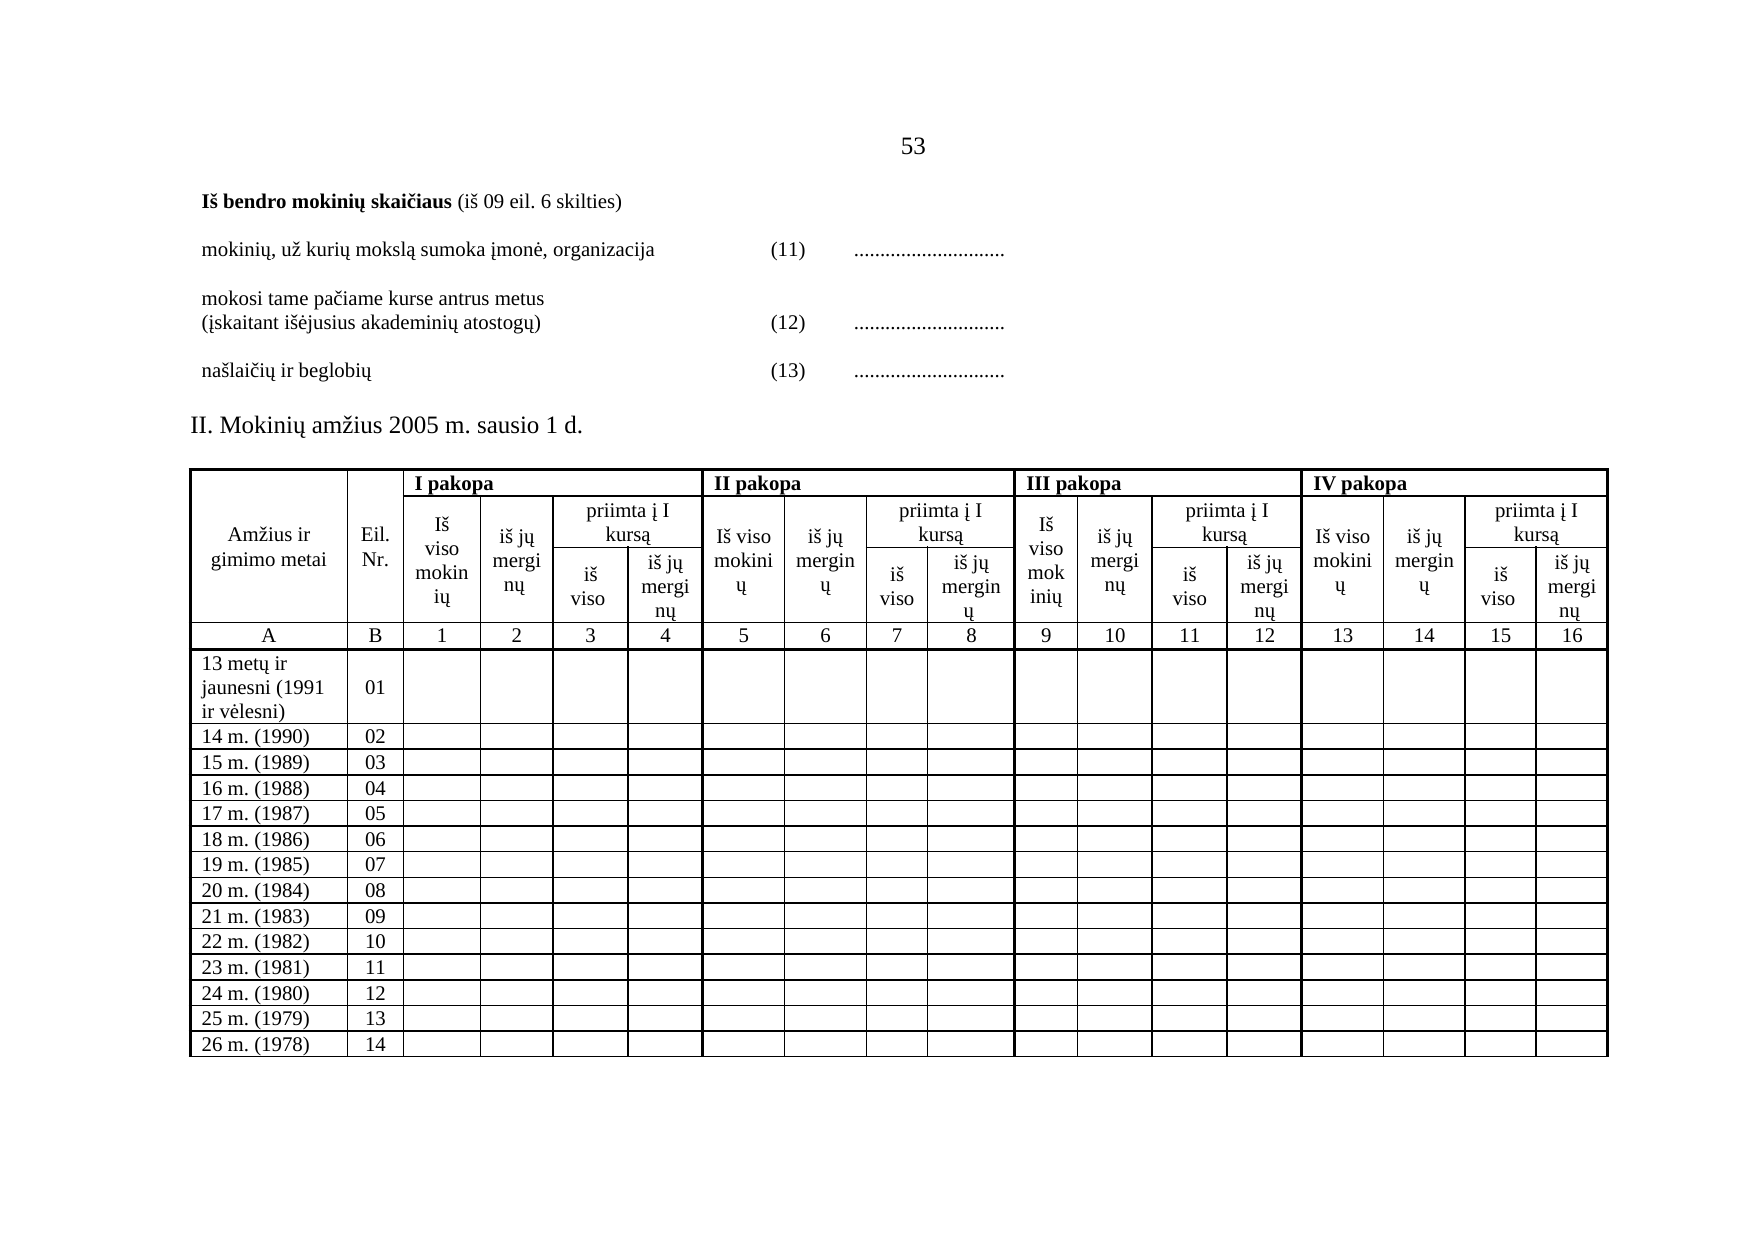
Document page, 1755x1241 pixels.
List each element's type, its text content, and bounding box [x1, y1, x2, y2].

table_cell [760, 334, 843, 358]
table_cell [1016, 651, 1077, 723]
table_cell [1303, 801, 1383, 825]
table_cell [1016, 827, 1077, 851]
table_cell iš viso [1466, 548, 1535, 622]
table_cell [1078, 724, 1151, 748]
table_cell [1228, 724, 1300, 748]
table_cell [1153, 981, 1226, 1004]
table_cell 24 m. (1980) [192, 981, 347, 1004]
table_cell [1466, 904, 1535, 928]
table_cell [785, 724, 866, 748]
table_cell 9 [1016, 623, 1077, 647]
table_cell 20 m. (1984) [192, 878, 347, 902]
table_cell iš viso [867, 548, 927, 622]
table_cell [1228, 827, 1300, 851]
table_cell (11) [760, 238, 843, 261]
table_cell [1303, 955, 1383, 979]
table_cell [867, 904, 927, 928]
table_cell iš jų merginų [1228, 548, 1300, 622]
table_cell [1384, 929, 1464, 953]
table_cell [404, 1006, 480, 1030]
table_cell [1153, 955, 1226, 979]
table_cell [1466, 801, 1535, 825]
table_cell [554, 904, 627, 928]
table_cell [704, 904, 784, 928]
table_cell [1153, 724, 1226, 748]
table_cell B [348, 623, 403, 647]
table_cell [785, 827, 866, 851]
table_cell [1078, 651, 1151, 723]
table_cell [1303, 904, 1383, 928]
table_cell 16 m. (1988) [192, 776, 347, 799]
table_cell [554, 827, 627, 851]
table_cell [1078, 801, 1151, 825]
table_cell priimta į I kursą [554, 497, 701, 546]
table_cell 04 [348, 776, 403, 799]
table_cell [867, 1032, 927, 1056]
table_cell mokosi tame pačiame kurse antrus metus [190, 286, 759, 309]
table_cell 14 [1384, 623, 1464, 647]
table_cell [867, 827, 927, 851]
table_cell [1016, 750, 1077, 774]
table_cell [1384, 1032, 1464, 1056]
table_cell [928, 827, 1013, 851]
table_cell [867, 929, 927, 953]
table_cell [928, 776, 1013, 799]
table_cell [404, 827, 480, 851]
table_cell [404, 929, 480, 953]
table_cell [928, 1032, 1013, 1056]
table_cell [1303, 981, 1383, 1004]
table_cell [785, 929, 866, 953]
table_cell [1303, 651, 1383, 723]
table_cell [1384, 955, 1464, 979]
table_cell [1384, 1006, 1464, 1030]
table_cell [629, 827, 701, 851]
table_cell [481, 981, 552, 1004]
table_cell [629, 750, 701, 774]
table_cell 7 [867, 623, 927, 647]
table_cell [1078, 955, 1151, 979]
table_cell [1550, 213, 1608, 237]
table_cell [785, 750, 866, 774]
table_cell 13 metų ir jaunesni (1991 ir vėlesni) [192, 651, 347, 723]
table_cell [1384, 981, 1464, 1004]
table_cell ............................. [843, 238, 1550, 261]
table_cell [554, 750, 627, 774]
table_cell 22 m. (1982) [192, 929, 347, 953]
table_cell [785, 904, 866, 928]
table_cell [1228, 750, 1300, 774]
table_cell [1153, 904, 1226, 928]
table_cell [704, 1032, 784, 1056]
table_cell 14 [348, 1032, 403, 1056]
table_header Eil. Nr. [348, 471, 403, 622]
table_cell [1303, 776, 1383, 799]
table_cell [404, 776, 480, 799]
table_cell [1228, 904, 1300, 928]
table_cell [404, 801, 480, 825]
table_cell [404, 955, 480, 979]
table_cell [843, 261, 1550, 286]
table_cell [1537, 981, 1606, 1004]
table_cell 4 [629, 623, 701, 647]
table_cell [1384, 724, 1464, 748]
table_cell [1153, 852, 1226, 876]
table_cell [704, 878, 784, 902]
table_cell [785, 878, 866, 902]
table_cell iš viso [554, 548, 627, 622]
table_cell [843, 213, 1550, 237]
table_cell [1466, 724, 1535, 748]
table_cell [1153, 776, 1226, 799]
table_cell [629, 955, 701, 979]
table_cell [554, 878, 627, 902]
table_cell [1228, 1006, 1300, 1030]
table_cell [481, 651, 552, 723]
table_header Iš bendro mokinių skaičiaus (iš 09 eil. 6 skilties) [190, 189, 759, 213]
table_cell [704, 955, 784, 979]
table_cell [629, 651, 701, 723]
table_header Amžius ir gimimo metai [192, 471, 347, 622]
table_header II pakopa [704, 471, 1013, 495]
table_cell 19 m. (1985) [192, 852, 347, 876]
table_cell [1537, 1006, 1606, 1030]
table_cell [190, 334, 759, 358]
table_cell 6 [785, 623, 866, 647]
table_cell [629, 981, 701, 1004]
table_cell [1384, 651, 1464, 723]
table_cell [1537, 750, 1606, 774]
table_cell [760, 261, 843, 286]
table_cell [1537, 651, 1606, 723]
table_cell [1078, 776, 1151, 799]
table_cell [1078, 878, 1151, 902]
table_cell [1550, 286, 1608, 309]
table_cell [629, 904, 701, 928]
table_cell [1016, 776, 1077, 799]
table_cell [1016, 1032, 1077, 1056]
table_cell [785, 852, 866, 876]
table_cell [1153, 1032, 1226, 1056]
text II. Mokinių amžius 2005 m. sausio 1 d. [190, 411, 1636, 439]
table_cell [1466, 852, 1535, 876]
table_cell [928, 904, 1013, 928]
table_cell [404, 852, 480, 876]
table_cell iš jų merginų [481, 497, 552, 622]
table_cell [554, 1006, 627, 1030]
table_cell [1303, 929, 1383, 953]
table_cell [554, 724, 627, 748]
table_cell [481, 827, 552, 851]
table_cell A [192, 623, 347, 647]
table_cell [481, 776, 552, 799]
table_cell mokinių, už kurių mokslą sumoka įmonė, organizacija [190, 238, 759, 261]
table_cell [1466, 1006, 1535, 1030]
table_cell (13) [760, 358, 843, 382]
table_cell [1153, 827, 1226, 851]
table_cell [1550, 334, 1608, 358]
table_cell [1384, 827, 1464, 851]
table_cell [704, 801, 784, 825]
table_cell [629, 776, 701, 799]
table_cell [867, 750, 927, 774]
table_cell 8 [928, 623, 1013, 647]
table_cell [1078, 929, 1151, 953]
table_cell [928, 750, 1013, 774]
table_cell [1078, 981, 1151, 1004]
table_cell [928, 852, 1013, 876]
table_cell [1153, 651, 1226, 723]
table_cell [704, 651, 784, 723]
table_cell [1537, 827, 1606, 851]
table_cell [1153, 801, 1226, 825]
table_cell [1153, 750, 1226, 774]
table_cell 03 [348, 750, 403, 774]
table_cell iš jų merginų [928, 548, 1013, 622]
table_cell [1016, 724, 1077, 748]
table_cell 5 [704, 623, 784, 647]
table_cell [404, 651, 480, 723]
table_cell [629, 1032, 701, 1056]
table_cell [867, 724, 927, 748]
table_cell [1537, 955, 1606, 979]
table_cell 23 m. (1981) [192, 955, 347, 979]
table_cell [1550, 261, 1608, 286]
table_cell iš viso [1153, 548, 1226, 622]
table_cell [867, 955, 927, 979]
table_cell [1228, 801, 1300, 825]
table_cell [1550, 238, 1608, 261]
table_cell ............................. [843, 358, 1550, 382]
table_cell [1466, 776, 1535, 799]
table_cell [1153, 878, 1226, 902]
table_cell 26 m. (1978) [192, 1032, 347, 1056]
table_cell Iš viso mokinių [404, 497, 480, 622]
table_cell [481, 1032, 552, 1056]
table_cell [554, 981, 627, 1004]
table_cell [1228, 955, 1300, 979]
table_cell 01 [348, 651, 403, 723]
table_cell [1303, 750, 1383, 774]
table_cell [1537, 801, 1606, 825]
table_cell [629, 852, 701, 876]
table_cell [785, 651, 866, 723]
table_cell 02 [348, 724, 403, 748]
table_cell [1303, 878, 1383, 902]
table_cell [1016, 981, 1077, 1004]
table_cell 1 [404, 623, 480, 647]
table_cell [481, 724, 552, 748]
table_cell [843, 286, 1550, 309]
table_cell [785, 981, 866, 1004]
table_cell 10 [1078, 623, 1151, 647]
table_cell [481, 1006, 552, 1030]
table_cell [785, 801, 866, 825]
table_cell [785, 1006, 866, 1030]
table_cell 16 [1537, 623, 1606, 647]
table_cell [867, 878, 927, 902]
table_cell [1016, 1006, 1077, 1030]
table_cell [928, 929, 1013, 953]
table_cell [481, 878, 552, 902]
table_cell [190, 261, 759, 286]
table_cell [1153, 1006, 1226, 1030]
table_cell [867, 981, 927, 1004]
table_cell [867, 1006, 927, 1030]
table_cell [1537, 776, 1606, 799]
table_cell [785, 776, 866, 799]
table_cell [704, 776, 784, 799]
table_cell priimta į I kursą [867, 497, 1013, 546]
table_cell [867, 852, 927, 876]
table_cell 15 m. (1989) [192, 750, 347, 774]
table_cell 3 [554, 623, 627, 647]
table_cell iš jų merginų [1384, 497, 1464, 622]
table_cell [404, 878, 480, 902]
table_cell [760, 213, 843, 237]
table_header [1550, 189, 1608, 213]
table_cell 07 [348, 852, 403, 876]
table_cell [867, 651, 927, 723]
table_cell [404, 750, 480, 774]
table_cell [1303, 852, 1383, 876]
table_cell [1228, 929, 1300, 953]
table_cell 21 m. (1983) [192, 904, 347, 928]
table_cell [1466, 878, 1535, 902]
table_cell 13 [1303, 623, 1383, 647]
table_cell [190, 213, 759, 237]
table_cell [481, 904, 552, 928]
table_cell [1537, 878, 1606, 902]
table_cell [554, 852, 627, 876]
table_cell 11 [348, 955, 403, 979]
table_header IV pakopa [1303, 471, 1606, 495]
table_cell [1550, 358, 1608, 382]
table_cell [1228, 852, 1300, 876]
table_cell [704, 929, 784, 953]
table_cell [1466, 929, 1535, 953]
table_cell 25 m. (1979) [192, 1006, 347, 1030]
table_cell [1303, 1032, 1383, 1056]
table_cell [1537, 929, 1606, 953]
table_cell [1384, 904, 1464, 928]
table_cell [928, 981, 1013, 1004]
table_cell [404, 724, 480, 748]
table_cell 11 [1153, 623, 1226, 647]
table_cell [629, 1006, 701, 1030]
table_cell Iš viso mokinių [1016, 497, 1077, 622]
table_cell [928, 724, 1013, 748]
table_cell 10 [348, 929, 403, 953]
table_cell [928, 878, 1013, 902]
table_cell Iš viso mokinių [1303, 497, 1383, 622]
table_cell (įskaitant išėjusius akademinių atostogų) [190, 310, 759, 334]
table_cell iš jų merginų [785, 497, 866, 622]
table_header [843, 189, 1550, 213]
table_cell 15 [1466, 623, 1535, 647]
table_cell [1078, 852, 1151, 876]
table_header [760, 189, 843, 213]
table_cell [481, 929, 552, 953]
table_cell našlaičių ir beglobių [190, 358, 759, 382]
table_cell 05 [348, 801, 403, 825]
table_cell [629, 878, 701, 902]
table_cell iš jų merginų [1537, 548, 1606, 622]
table_cell [481, 852, 552, 876]
table_cell [785, 1032, 866, 1056]
table_cell [867, 801, 927, 825]
table_cell [1537, 1032, 1606, 1056]
table_cell [1384, 776, 1464, 799]
table_cell iš jų merginų [1078, 497, 1151, 622]
table_cell 18 m. (1986) [192, 827, 347, 851]
table_cell [1537, 724, 1606, 748]
table_cell priimta į I kursą [1466, 497, 1606, 546]
table_cell [1466, 750, 1535, 774]
table_cell 08 [348, 878, 403, 902]
table_cell [481, 750, 552, 774]
table_cell [554, 801, 627, 825]
table_cell [1384, 852, 1464, 876]
table_cell [1078, 1032, 1151, 1056]
table_cell [704, 1006, 784, 1030]
table_cell [1303, 724, 1383, 748]
table_cell [843, 334, 1550, 358]
table_cell 12 [1228, 623, 1300, 647]
table_cell [1466, 651, 1535, 723]
table_cell [1016, 904, 1077, 928]
table_cell [928, 955, 1013, 979]
table_cell [704, 827, 784, 851]
table_cell Iš viso mokinių [704, 497, 784, 622]
table_cell 09 [348, 904, 403, 928]
table_cell [1537, 904, 1606, 928]
table_cell [1153, 929, 1226, 953]
table_cell 14 m. (1990) [192, 724, 347, 748]
table_cell [1228, 1032, 1300, 1056]
table_cell [704, 852, 784, 876]
table_cell [1078, 1006, 1151, 1030]
table_cell [554, 776, 627, 799]
table_cell [1078, 904, 1151, 928]
table_cell [704, 724, 784, 748]
table_cell [404, 904, 480, 928]
table_cell [1228, 776, 1300, 799]
table_cell [1303, 1006, 1383, 1030]
table_cell [554, 1032, 627, 1056]
table_cell [1078, 827, 1151, 851]
table_cell iš jų merginų [629, 548, 701, 622]
table_cell [1466, 827, 1535, 851]
table_cell [629, 724, 701, 748]
table_cell ............................. [843, 310, 1550, 334]
table_cell [928, 1006, 1013, 1030]
table_cell [704, 981, 784, 1004]
table_cell [1016, 955, 1077, 979]
table_cell priimta į I kursą [1153, 497, 1300, 546]
table_cell [1550, 310, 1608, 334]
table_cell [1016, 878, 1077, 902]
table_cell 06 [348, 827, 403, 851]
table_cell [1228, 878, 1300, 902]
table_cell [554, 929, 627, 953]
table_header III pakopa [1016, 471, 1300, 495]
table_header I pakopa [404, 471, 701, 495]
table_cell [554, 651, 627, 723]
table_cell [867, 776, 927, 799]
table_cell [629, 801, 701, 825]
table_cell [1466, 981, 1535, 1004]
table_cell [760, 286, 843, 309]
table_cell [404, 981, 480, 1004]
table_cell [1466, 1032, 1535, 1056]
table_cell [629, 929, 701, 953]
table_cell [481, 955, 552, 979]
table_cell [928, 801, 1013, 825]
table_cell [481, 801, 552, 825]
table_cell [554, 955, 627, 979]
table_cell [1016, 801, 1077, 825]
table_cell [785, 955, 866, 979]
table_cell [1466, 955, 1535, 979]
table_cell [1228, 981, 1300, 1004]
table_cell 2 [481, 623, 552, 647]
table_cell [1537, 852, 1606, 876]
table_cell [1384, 801, 1464, 825]
table_cell [704, 750, 784, 774]
table_cell [928, 651, 1013, 723]
table_cell [1016, 852, 1077, 876]
table_cell 17 m. (1987) [192, 801, 347, 825]
table_cell [404, 1032, 480, 1056]
table_cell [1228, 651, 1300, 723]
table_cell [1303, 827, 1383, 851]
table_cell 13 [348, 1006, 403, 1030]
table_cell [1078, 750, 1151, 774]
table_cell [1384, 878, 1464, 902]
table_cell (12) [760, 310, 843, 334]
table_cell 12 [348, 981, 403, 1004]
table_cell [1384, 750, 1464, 774]
table_cell [1016, 929, 1077, 953]
